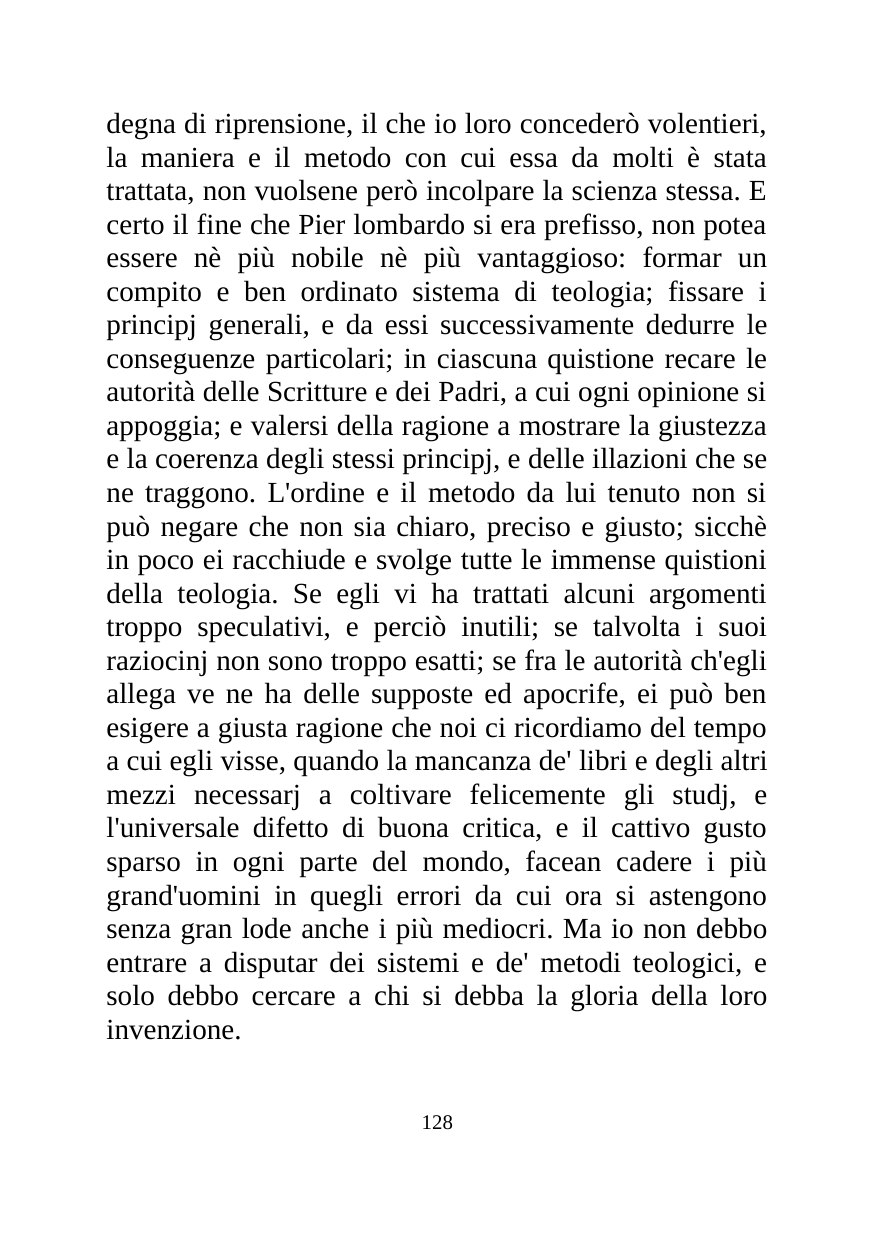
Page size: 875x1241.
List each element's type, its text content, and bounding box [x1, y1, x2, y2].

text degna di riprensione, il che io loro concederò volentieri, la maniera e il metodo con cui essa da molti è stata trattata, non vuolsene però incolpare la scienza stessa. E certo il fine che Pier lombardo si era prefisso, non potea essere nè più nobile nè più vantaggioso: formar un compito e ben ordinato sistema di teologia; fissare i principj generali, e da essi successivamente dedurre le conseguenze particolari; in ciascuna quistione recare le autorità delle Scritture e dei Padri, a cui ogni opinione si appoggia; e valersi della ragione a mostrare la giustezza e la coerenza degli stessi principj, e delle illazioni che se ne traggono. L'ordine e il metodo da lui tenuto non si può negare che non sia chiaro, preciso e giusto; sicchè in poco ei racchiude e svolge tutte le immense quistioni della teologia. Se egli vi ha trattati alcuni argomenti troppo speculativi, e perciò inutili; se talvolta i suoi raziocinj non sono troppo esatti; se fra le autorità ch'egli allega ve ne ha delle supposte ed apocrife, ei può ben esigere a giusta ragione che noi ci ricordiamo del tempo a cui egli visse, quando la mancanza de' libri e degli altri mezzi necessarj a coltivare felicemente gli studj, e l'universale difetto di buona critica, e il cattivo gusto sparso in ogni parte del mondo, facean cadere i più grand'uomini in quegli errori da cui ora si astengono senza gran lode anche i più mediocri. Ma io non debbo entrare a disputar dei sistemi e de' metodi teologici, e solo debbo cercare a chi si debba la gloria della loro invenzione. [106, 106, 768, 1045]
